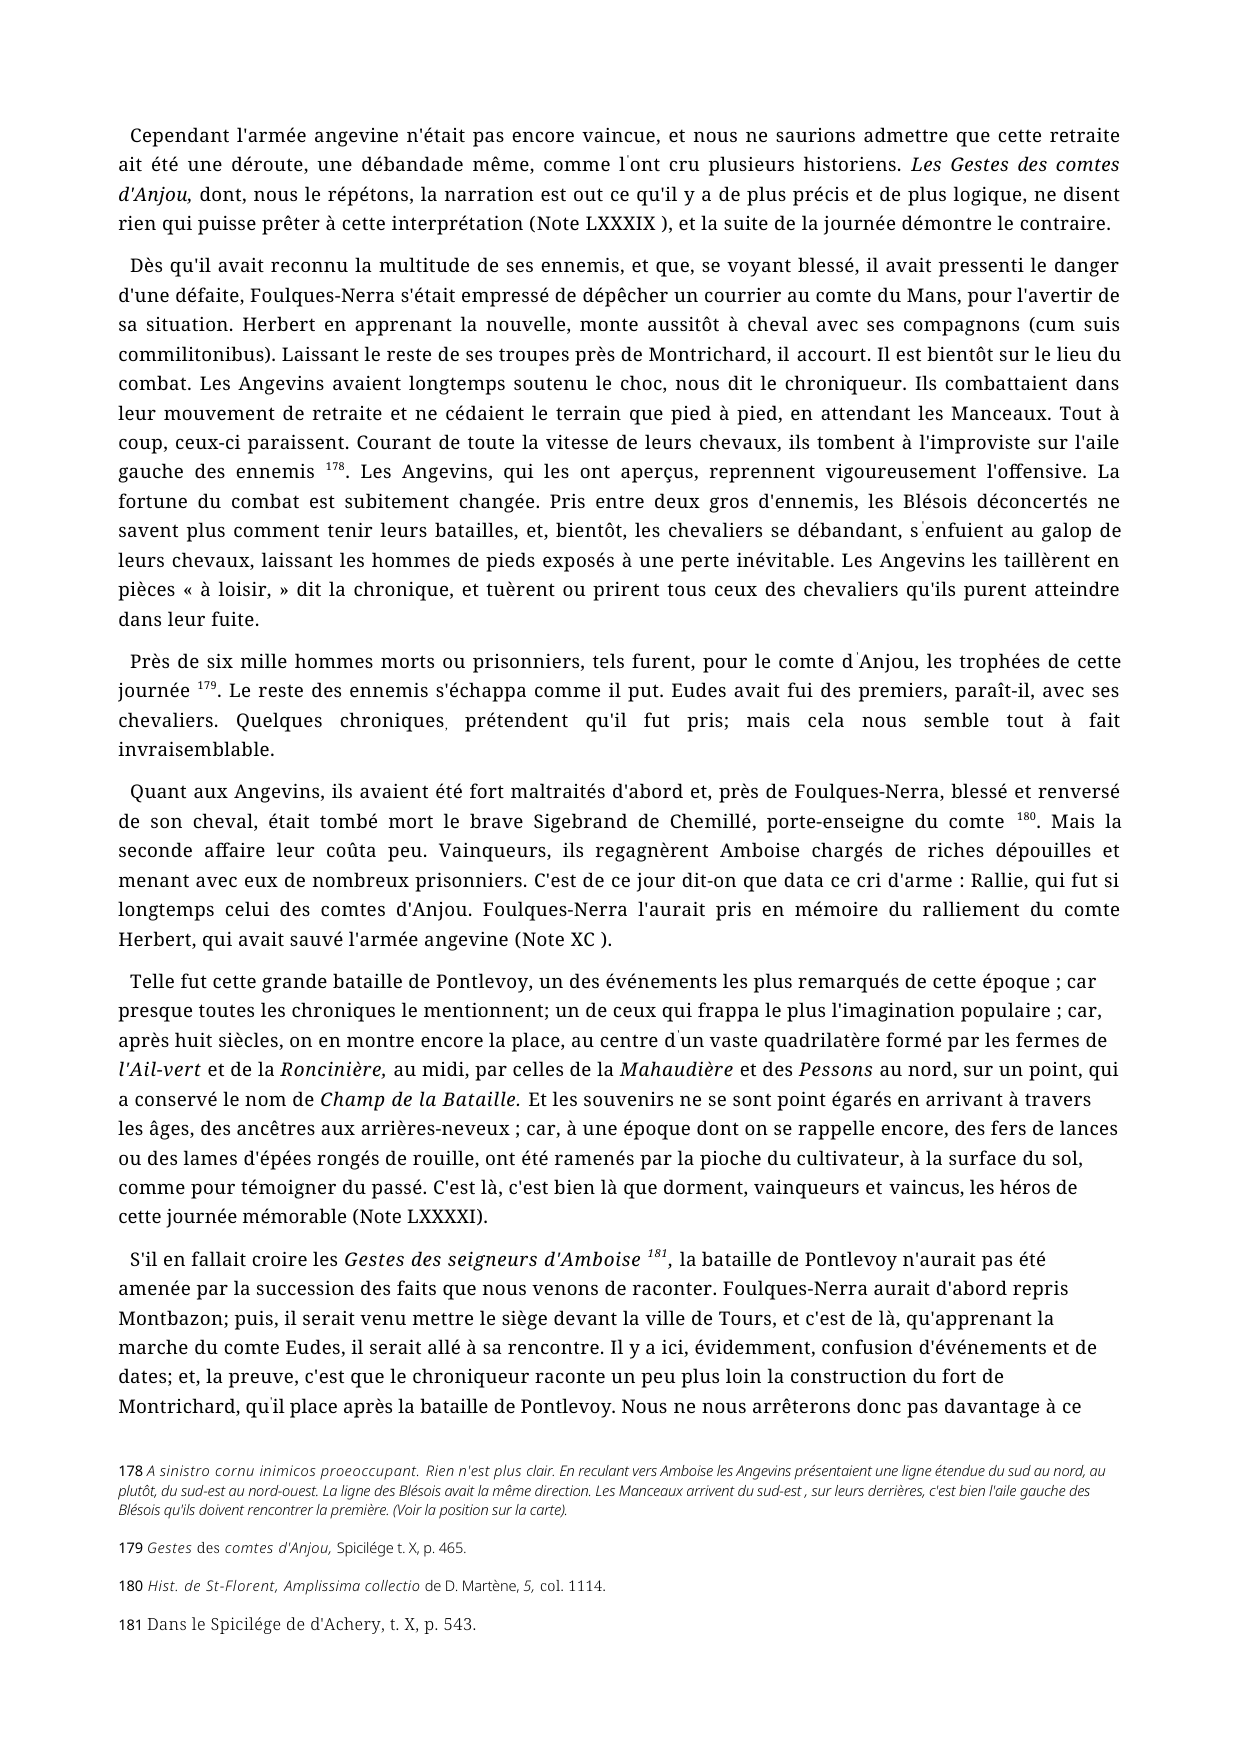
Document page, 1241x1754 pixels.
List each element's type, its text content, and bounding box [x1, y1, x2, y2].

text Quant aux Angevins, ils avaient été fort maltraités d'abord et, près de Foulques-Nerra, blessé et renversé de son cheval, était tombé mort le brave Sigebrand de Chemillé, porte-enseigne du comte . Mais la seconde affaire leur coûta peu. Vainqueurs, ils regagnèrent Amboise chargés de riches dépouilles et menant avec eux de nombreux prisonniers. C'est de ce jour dit-on que data ce cri d'arme : Rallie, qui fut si longtemps celui des comtes d'Anjou. Foulques-Nerra l'aurait pris en mémoire du ralliement du comte Herbert, qui avait sauvé l'armée angevine (Note XC ). [118, 775, 1122, 952]
text Telle fut cette grande bataille de Pontlevoy, un des événements les plus remarqués de cette époque ; car presque toutes les chroniques le mentionnent; un de ceux qui frappa le plus l'imagination populaire ; car, après huit siècles, on en montre encore la place, au centre d'un vaste quadrilatère formé par les fermes de l'Ail-vert et de la Roncinière, au midi, par celles de la Mahaudière et des Pessons au nord, sur un point, qui a conservé le nom de Champ de la Bataille. Et les souvenirs ne se sont point égarés en arrivant à travers les âges, des ancêtres aux arrières-neveux ; car, à une époque dont on se rappelle encore, des fers de lances ou des lames d'épées rongés de rouille, ont été ramenés par la pioche du cultivateur, à la surface du sol, comme pour témoigner du passé. C'est là, c'est bien là que dorment, vainqueurs et vaincus, les héros de cette journée mémorable (Note LXXXXI). [118, 964, 1122, 1229]
text Cependant l'armée angevine n'était pas encore vaincue, et nous ne saurions admettre que cette retraite ait été une déroute, une débandade même, comme l'ont cru plusieurs historiens. Les Gestes des comtes d'Anjou, dont, nous le répétons, la narration est out ce qu'il y a de plus précis et de plus logique, ne disent rien qui puisse prêter à cette interprétation (Note LXXXIX ), et la suite de la journée démontre le contraire. [118, 118, 1122, 236]
text A sinistro cornu inimicos proeoccupant. Rien n'est plus clair. En reculant vers Amboise les Angevins présentaient une ligne étendue du sud au nord, au plutôt, du sud-est au nord-ouest. La ligne des Blésois avait la même direction. Les Manceaux arrivent du sud-est , sur leurs derrières, c'est bien l'aile gauche des Blésois qu'ils doivent rencontrer la première. (Voir la position sur la carte). [118, 1460, 1122, 1520]
text Dès qu'il avait reconnu la multitude de ses ennemis, et que, se voyant blessé, il avait pressenti le danger d'une défaite, Foulques-Nerra s'était empressé de dépêcher un courrier au comte du Mans, pour l'avertir de sa situation. Herbert en apprenant la nouvelle, monte aussitôt à cheval avec ses compagnons (cum suis commilitonibus). Laissant le reste de ses troupes près de Montrichard, il accourt. Il est bientôt sur le lieu du combat. Les Angevins avaient longtemps soutenu le choc, nous dit le chroniqueur. Ils combattaient dans leur mouvement de retraite et ne cédaient le terrain que pied à pied, en attendant les Manceaux. Tout à coup, ceux-ci paraissent. Courant de toute la vitesse de leurs chevaux, ils tombent à l'improviste sur l'aile gauche des ennemis . Les Angevins, qui les ont aperçus, reprennent vigoureusement l'offensive. La fortune du combat est subitement changée. Pris entre deux gros d'ennemis, les Blésois déconcertés ne savent plus comment tenir leurs batailles, et, bientôt, les chevaliers se débandant, s'enfuient au galop de leurs chevaux, laissant les hommes de pieds exposés à une perte inévitable. Les Angevins les taillèrent en pièces « à loisir, » dit la chronique, et tuèrent ou prirent tous ceux des chevaliers qu'ils purent atteindre dans leur fuite. [118, 248, 1122, 632]
text Gestes des comtes d'Anjou, Spicilége t. X, p. 465. [118, 1538, 1122, 1558]
text Hist. de St-Florent, Amplissima collectio de D. Martène, 5, col. 1114. [118, 1575, 1122, 1595]
text Dans le Spicilége de d'Achery, t. X, p. 543. [118, 1613, 1122, 1636]
text S'il en fallait croire les Gestes des seigneurs d'Amboise , la bataille de Pontlevoy n'aurait pas été amenée par la succession des faits que nous venons de raconter. Foulques-Nerra aurait d'abord repris Montbazon; puis, il serait venu mettre le siège devant la ville de Tours, et c'est de là, qu'apprenant la marche du comte Eudes, il serait allé à sa rencontre. Il y a ici, évidemment, confusion d'événements et de dates; et, la preuve, c'est que le chroniqueur raconte un peu plus loin la construction du fort de Montrichard, qu'il place après la bataille de Pontlevoy. Nous ne nous arrêterons donc pas davantage à ce [118, 1242, 1122, 1419]
text Près de six mille hommes morts ou prisonniers, tels furent, pour le comte d'Anjou, les trophées de cette journée . Le reste des ennemis s'échappa comme il put. Eudes avait fui des premiers, paraît-il, avec ses chevaliers. Quelques chroniques, prétendent qu'il fut pris; mais cela nous semble tout à fait invraisemblable. [118, 644, 1122, 762]
